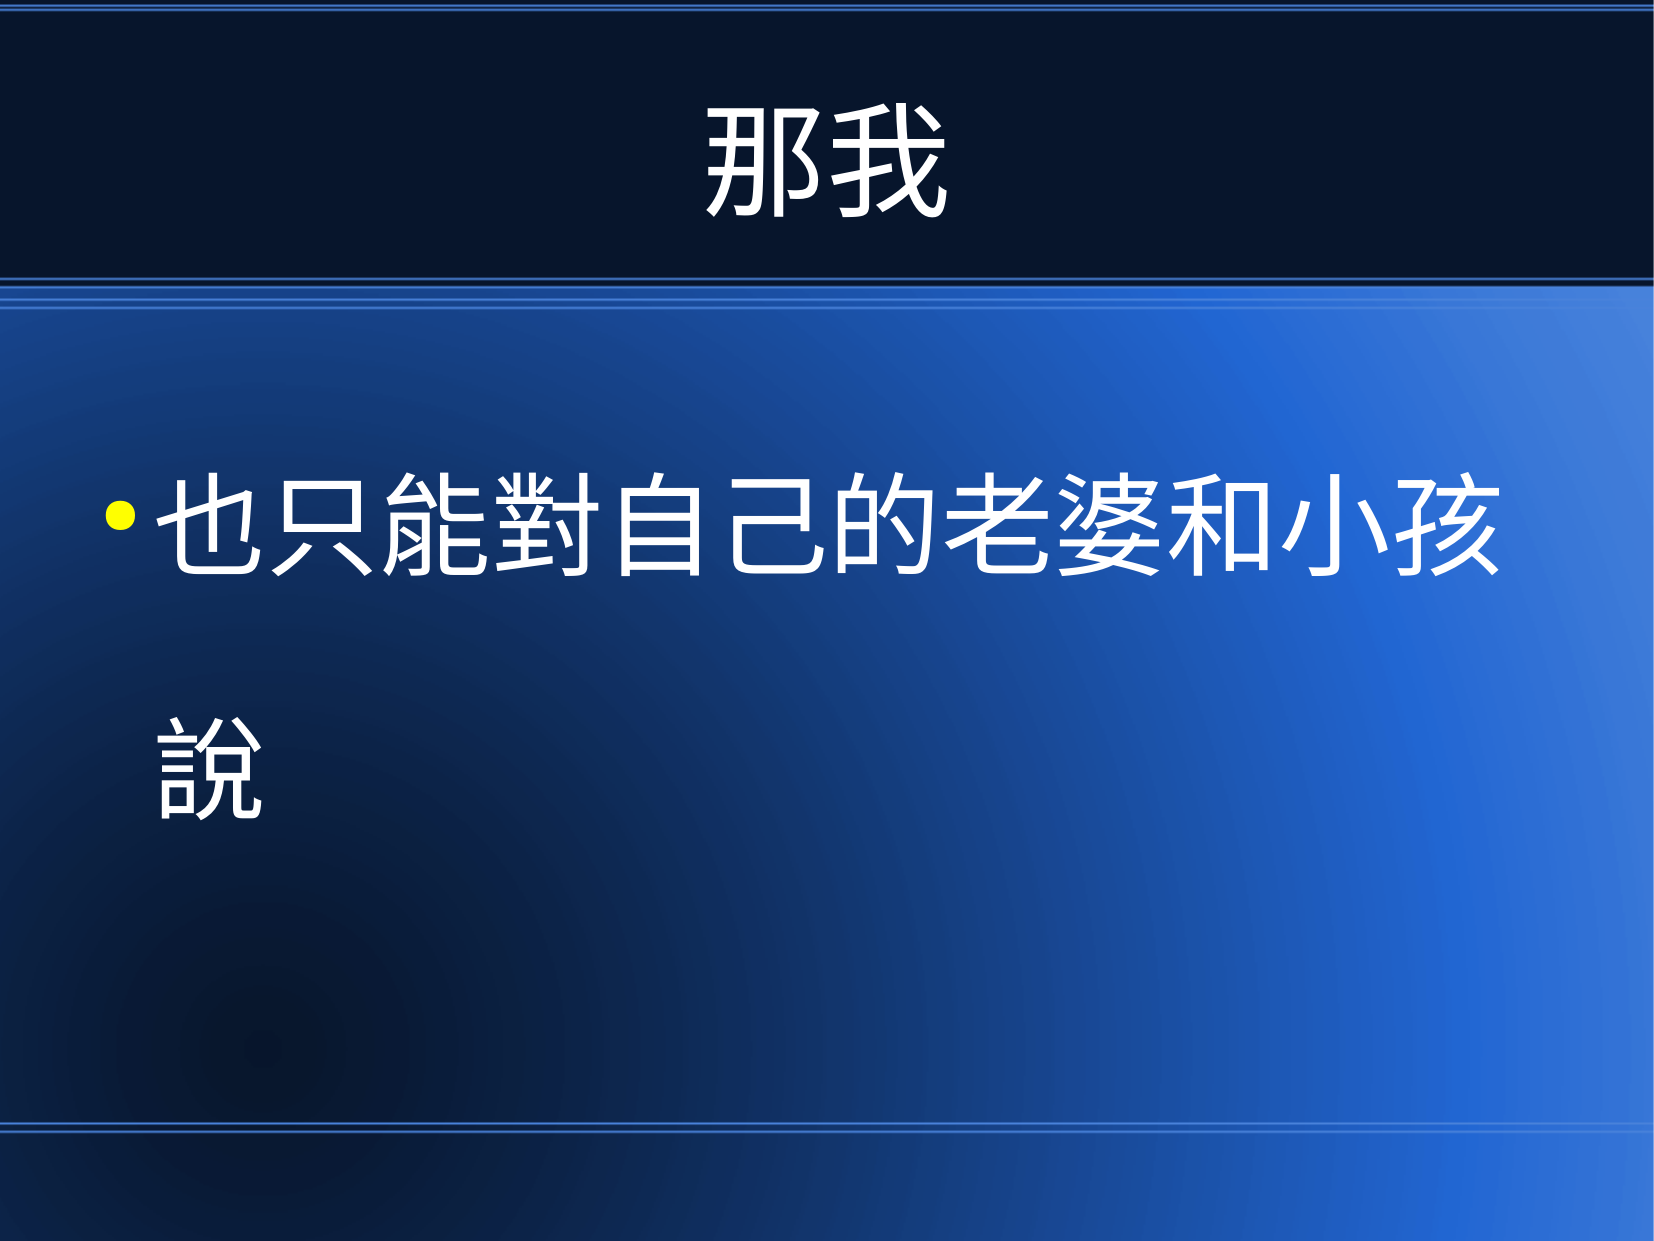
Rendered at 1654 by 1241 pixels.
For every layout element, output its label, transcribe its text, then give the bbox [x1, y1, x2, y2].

list 也只能對自己的老婆和小孩說 [82, 355, 1571, 1241]
picture [0, 0, 1654, 1241]
title 那我 [82, 49, 1571, 257]
